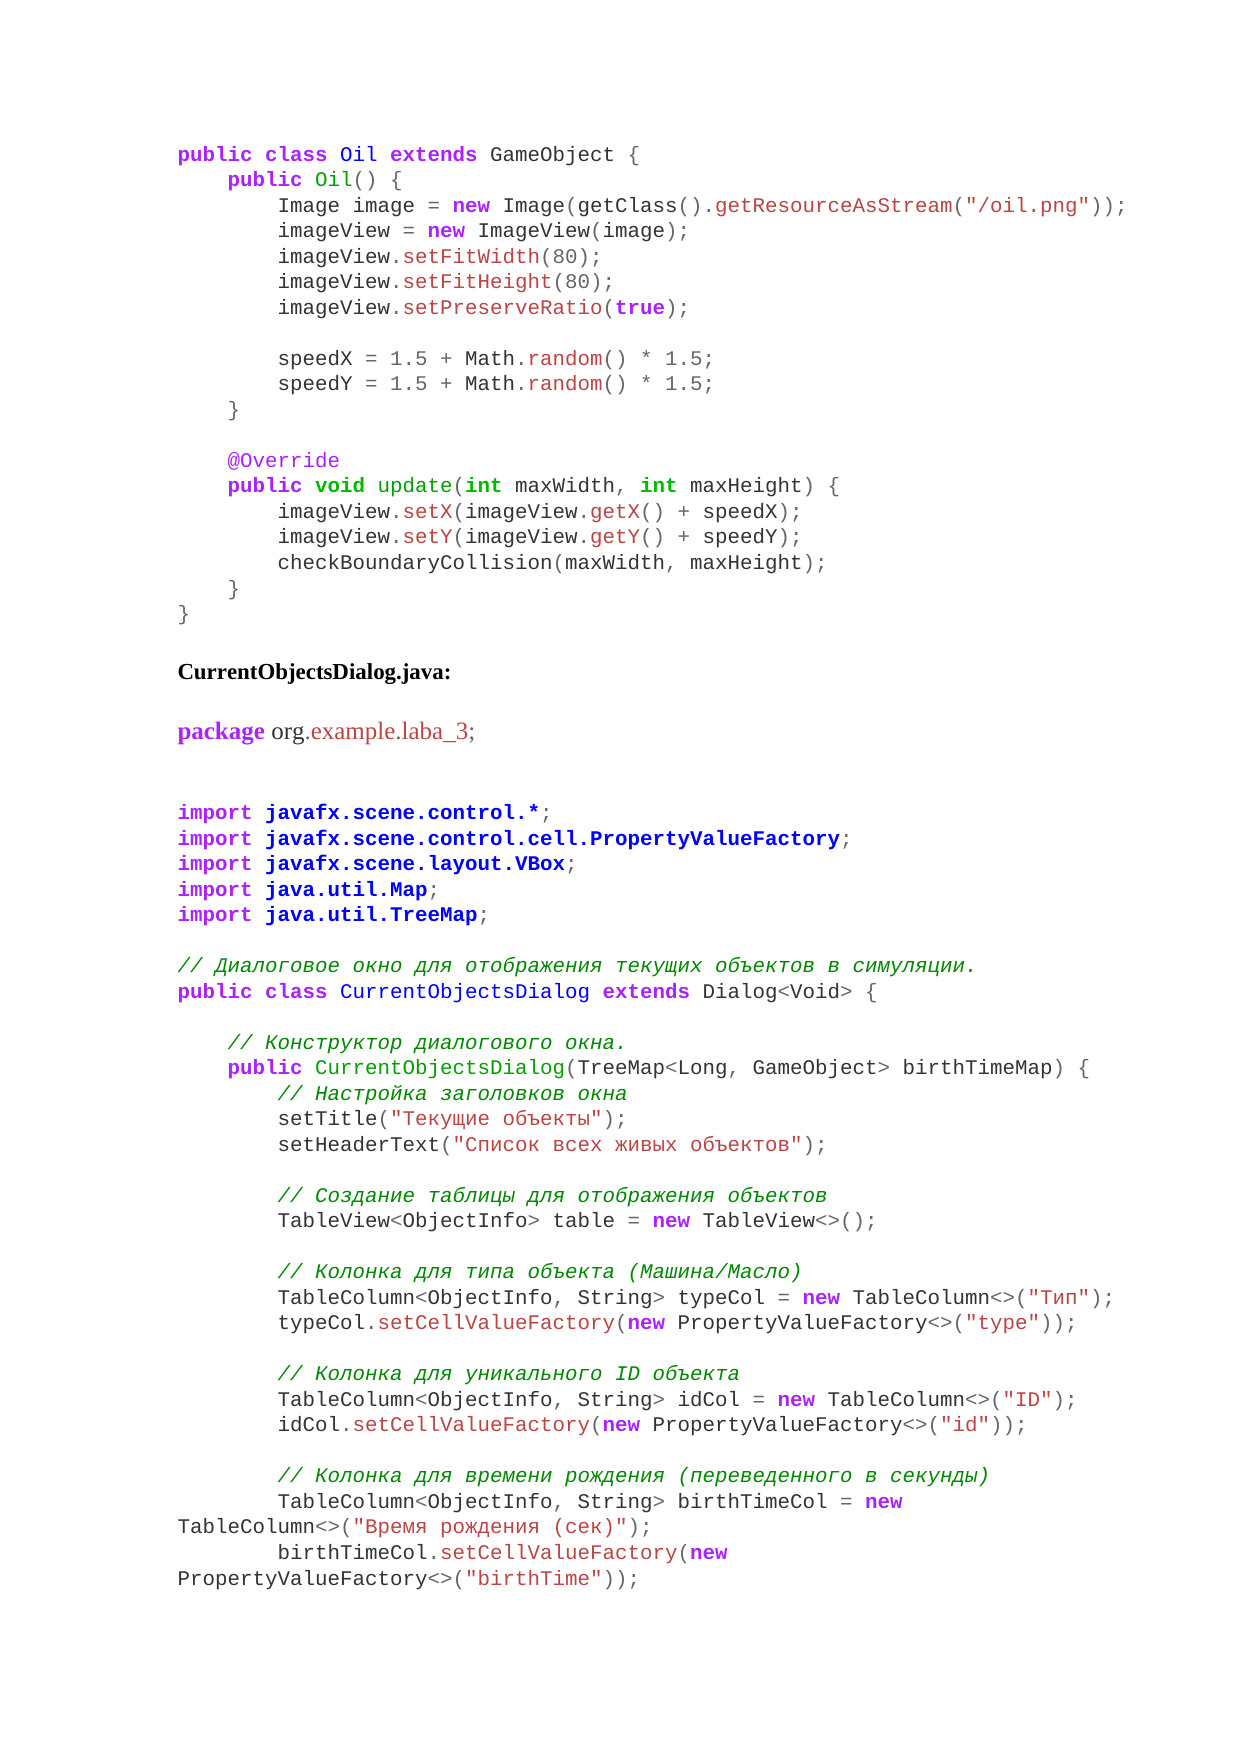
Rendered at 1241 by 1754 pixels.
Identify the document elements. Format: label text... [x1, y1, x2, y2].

text @Override [177, 450, 1152, 473]
text checkBoundaryCollision(maxWidth, maxHeight); [177, 552, 1152, 576]
text imageView.setX(imageView.getX() + speedX); [177, 501, 1152, 524]
text // Создание таблицы для отображения объектов [177, 1185, 1152, 1208]
text } [177, 577, 1152, 601]
text imageView.setPreserveRatio(true); [177, 297, 1152, 320]
text // Настройка заголовков окна [177, 1083, 1152, 1106]
text speedX = 1.5 + Math.random() * 1.5; [177, 348, 1152, 371]
text imageView.setFitHeight(80); [177, 271, 1152, 295]
text setTitle("Текущие объекты"); [177, 1108, 1152, 1132]
text TableColumn<ObjectInfo, String> idCol = new TableColumn<>("ID"); [177, 1389, 1152, 1413]
text import javafx.scene.control.cell.PropertyValueFactory; [177, 827, 1152, 851]
text typeCol.setCellValueFactory(new PropertyValueFactory<>("type")); [177, 1312, 1152, 1336]
text public CurrentObjectsDialog(TreeMap<Long, GameObject> birthTimeMap) { [177, 1057, 1152, 1081]
text import java.util.Map; [177, 878, 1152, 902]
text imageView.setY(imageView.getY() + speedY); [177, 526, 1152, 550]
text TableColumn<ObjectInfo, String> birthTimeCol = new TableColumn<>("Время рождения (сек)"); [177, 1491, 1152, 1540]
text Image image = new Image(getClass().getResourceAsStream("/oil.png")); [177, 195, 1152, 218]
text TableView<ObjectInfo> table = new TableView<>(); [177, 1210, 1152, 1234]
text // Диалоговое окно для отображения текущих объектов в симуляции. [177, 955, 1152, 979]
text // Колонка для типа объекта (Машина/Масло) [177, 1261, 1152, 1285]
text imageView = new ImageView(image); [177, 220, 1152, 244]
text speedY = 1.5 + Math.random() * 1.5; [177, 373, 1152, 397]
text CurrentObjectsDialog.java: [177, 658, 1152, 684]
text birthTimeCol.setCellValueFactory(new PropertyValueFactory<>("birthTime")); [177, 1542, 1152, 1591]
text // Колонка для времени рождения (переведенного в секунды) [177, 1466, 1152, 1489]
text public void update(int maxWidth, int maxHeight) { [177, 475, 1152, 499]
text public class Oil extends GameObject { [177, 144, 1152, 167]
text idCol.setCellValueFactory(new PropertyValueFactory<>("id")); [177, 1414, 1152, 1438]
text // Колонка для уникального ID объекта [177, 1363, 1152, 1387]
text setHeaderText("Список всех живых объектов"); [177, 1134, 1152, 1157]
text } [177, 603, 1152, 627]
text TableColumn<ObjectInfo, String> typeCol = new TableColumn<>("Тип"); [177, 1287, 1152, 1311]
text import javafx.scene.layout.VBox; [177, 853, 1152, 877]
text } [177, 399, 1152, 422]
text imageView.setFitWidth(80); [177, 246, 1152, 269]
text public Oil() { [177, 169, 1152, 193]
text package org.example.laba_3; [177, 716, 1152, 745]
text // Конструктор диалогового окна. [177, 1032, 1152, 1055]
text import javafx.scene.control.*; [177, 802, 1152, 826]
text public class CurrentObjectsDialog extends Dialog<Void> { [177, 981, 1152, 1004]
text import java.util.TreeMap; [177, 904, 1152, 928]
